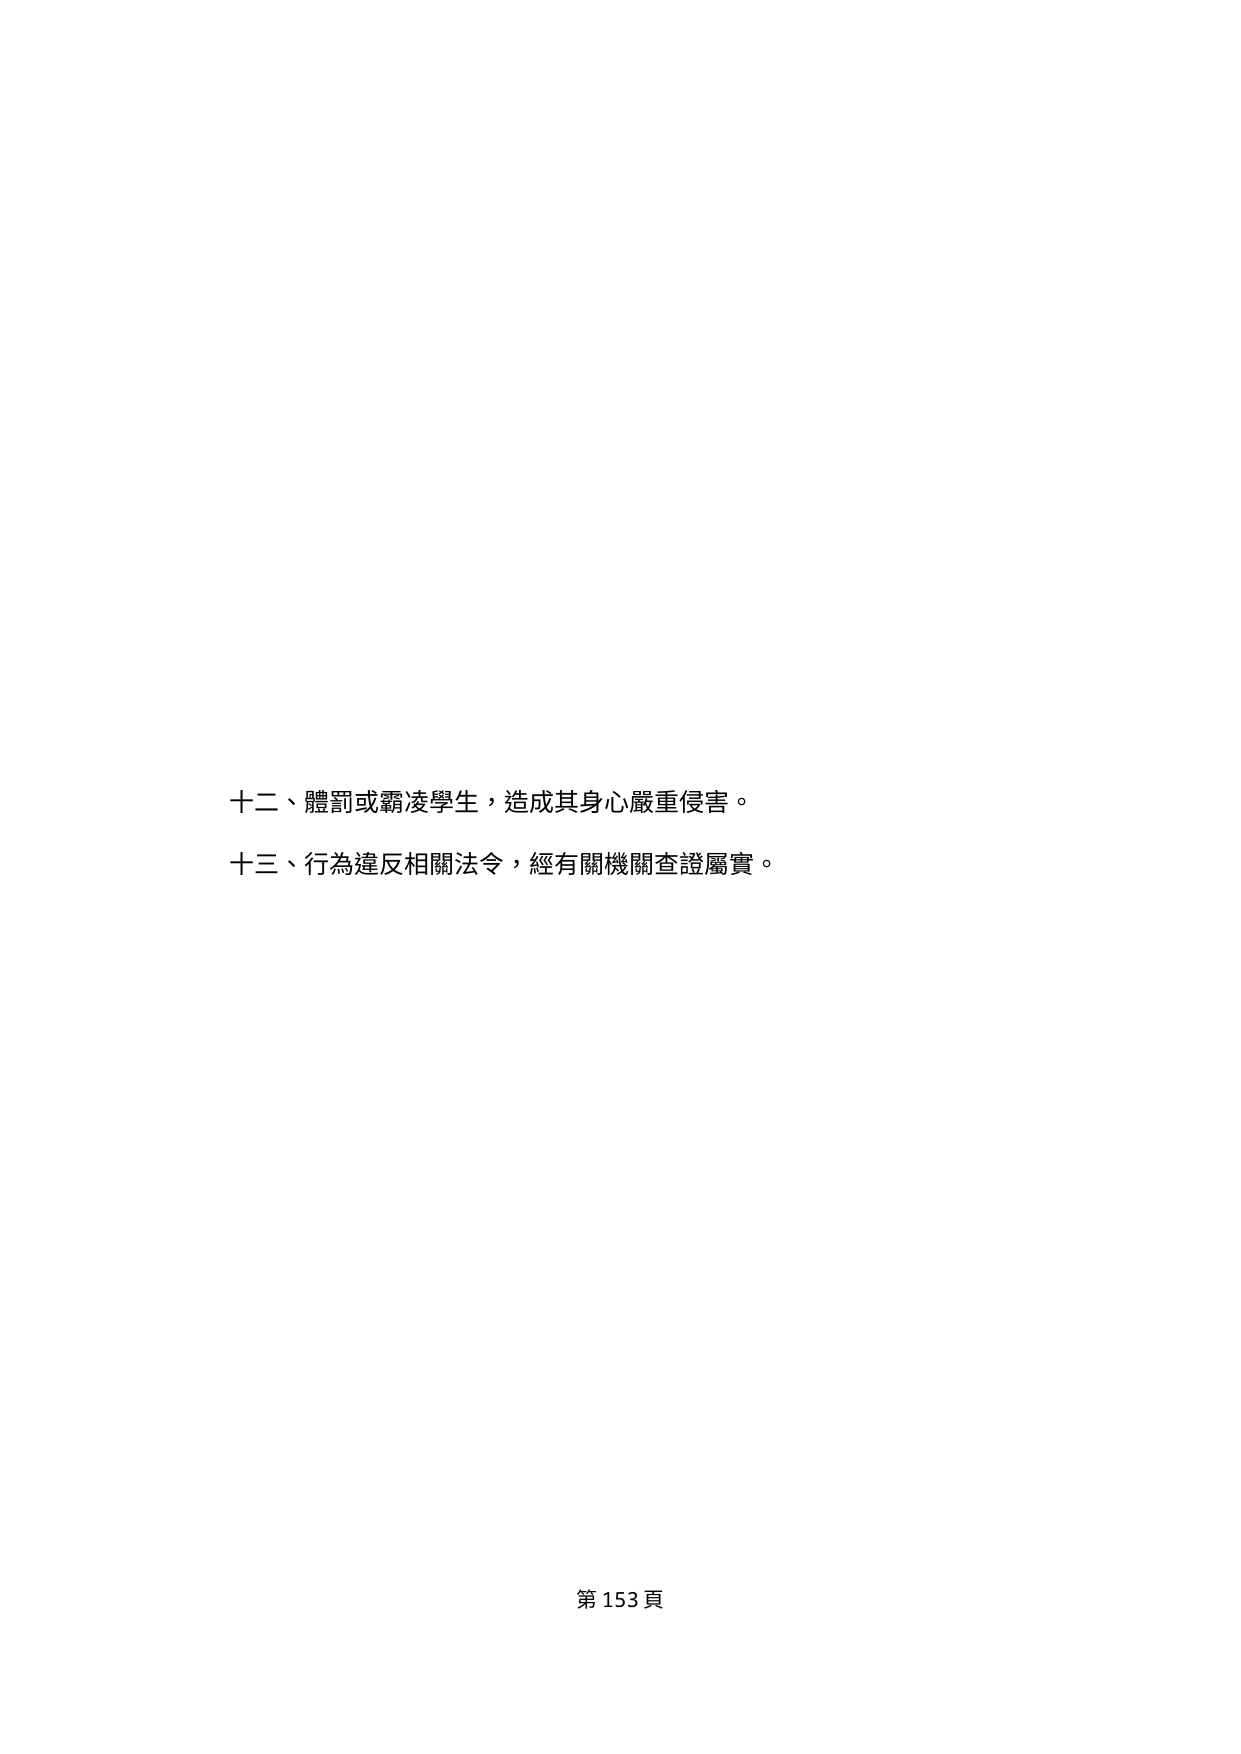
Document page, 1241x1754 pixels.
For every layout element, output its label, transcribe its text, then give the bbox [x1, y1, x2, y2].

text 十二、體罰或霸凌學生，造成其身心嚴重侵害。 [118, 758, 1122, 821]
text 十三、行為違反相關法令，經有關機關查證屬實。 [118, 821, 1122, 883]
